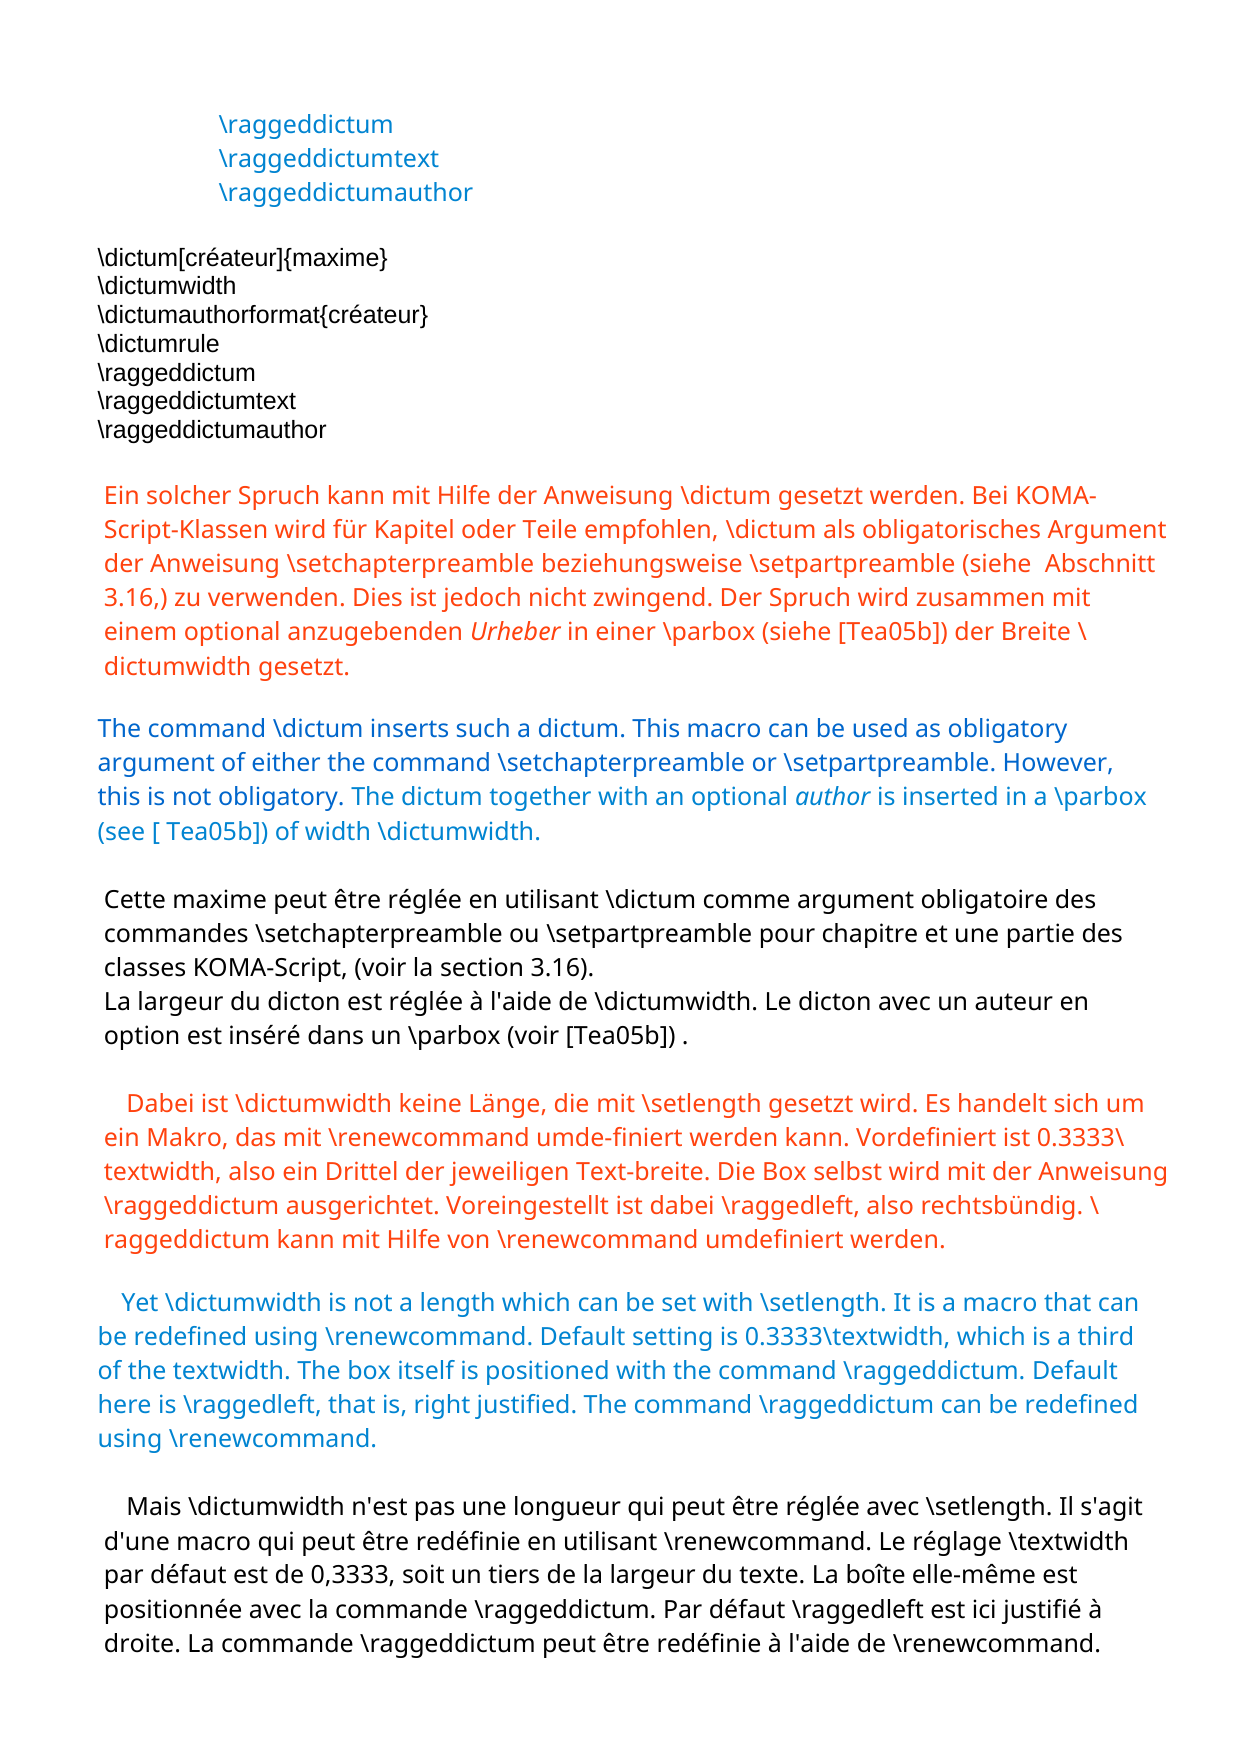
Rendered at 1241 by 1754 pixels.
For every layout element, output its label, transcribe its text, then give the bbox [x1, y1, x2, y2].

text \dictumauthorformat{créateur} [97, 300, 1172, 329]
text \raggeddictumauthor [97, 415, 1172, 444]
text Cette maxime peut être réglée en utilisant \dictum comme argument obligatoire des commandes \setchapterpreamble ou \setpartpreamble pour chapitre et une partie des classes KOMA-Script, (voir la section 3.16). [104, 881, 1170, 983]
text \raggeddictumtext [218, 140, 1172, 174]
text Mais \dictumwidth n'est pas une longueur qui peut être réglée avec \setlength. Il s'agit d'une macro qui peut être redéfinie en utilisant \renewcommand. Le réglage \textwidth par défaut est de 0,3333, soit un tiers de la largeur du texte. La boîte elle-même est positionnée avec la commande \raggeddictum. Par défaut \raggedleft est ici justifié à droite. La commande \raggeddictum peut être redéfinie à l'aide de \renewcommand. [104, 1489, 1170, 1659]
text \dictumrule [97, 329, 1172, 357]
text \raggeddictumtext [97, 386, 1172, 415]
text Dabei ist \dictumwidth keine Länge, die mit \setlength gesetzt wird. Es handelt sich um ein Makro, das mit \renewcommand umde-finiert werden kann. Vordefiniert ist 0.3333\textwidth, also ein Drittel der jeweiligen Text-breite. Die Box selbst wird mit der Anweisung \raggeddictum ausgerichtet. Voreingestellt ist dabei \raggedleft, also rechtsbündig. \raggeddictum kann mit Hilfe von \renewcommand umdefiniert werden. [104, 1086, 1170, 1256]
text Yet \dictumwidth is not a length which can be set with \setlength. It is a macro that can be redefined using \renewcommand. Default setting is 0.3333\textwidth, which is a third of the textwidth. The box itself is positioned with the command \raggeddictum. Default here is \raggedleft, that is, right justified. The command \raggeddictum can be redefined using \renewcommand. [97, 1285, 1161, 1455]
text \raggeddictum [218, 106, 1172, 140]
text The command \dictum inserts such a dictum. This macro can be used as obligatory argument of either the command \setchapterpreamble or \setpartpreamble. However, this is not obligatory. The dictum together with an optional author is inserted in a \parbox (see [ Tea05b]) of width \dictumwidth. [97, 711, 1161, 847]
text \dictum[créateur]{maxime} [97, 242, 1172, 271]
text \dictumwidth [97, 271, 1172, 300]
text \raggeddictumauthor [218, 174, 1172, 208]
text \raggeddictum [97, 357, 1172, 386]
text Ein solcher Spruch kann mit Hilfe der Anweisung \dictum gesetzt werden. Bei KOMA-Script-Klassen wird für Kapitel oder Teile empfohlen, \dictum als obligatorisches Argument der Anweisung \setchapterpreamble beziehungsweise \setpartpreamble (siehe Abschnitt 3.16,) zu verwenden. Dies ist jedoch nicht zwingend. Der Spruch wird zusammen mit einem optional anzugebenden Urheber in einer \parbox (siehe [Tea05b]) der Breite \dictumwidth gesetzt. [104, 478, 1170, 682]
text La largeur du dicton est réglée à l'aide de \dictumwidth. Le dicton avec un auteur en option est inséré dans un \parbox (voir [Tea05b]) . [104, 983, 1170, 1052]
